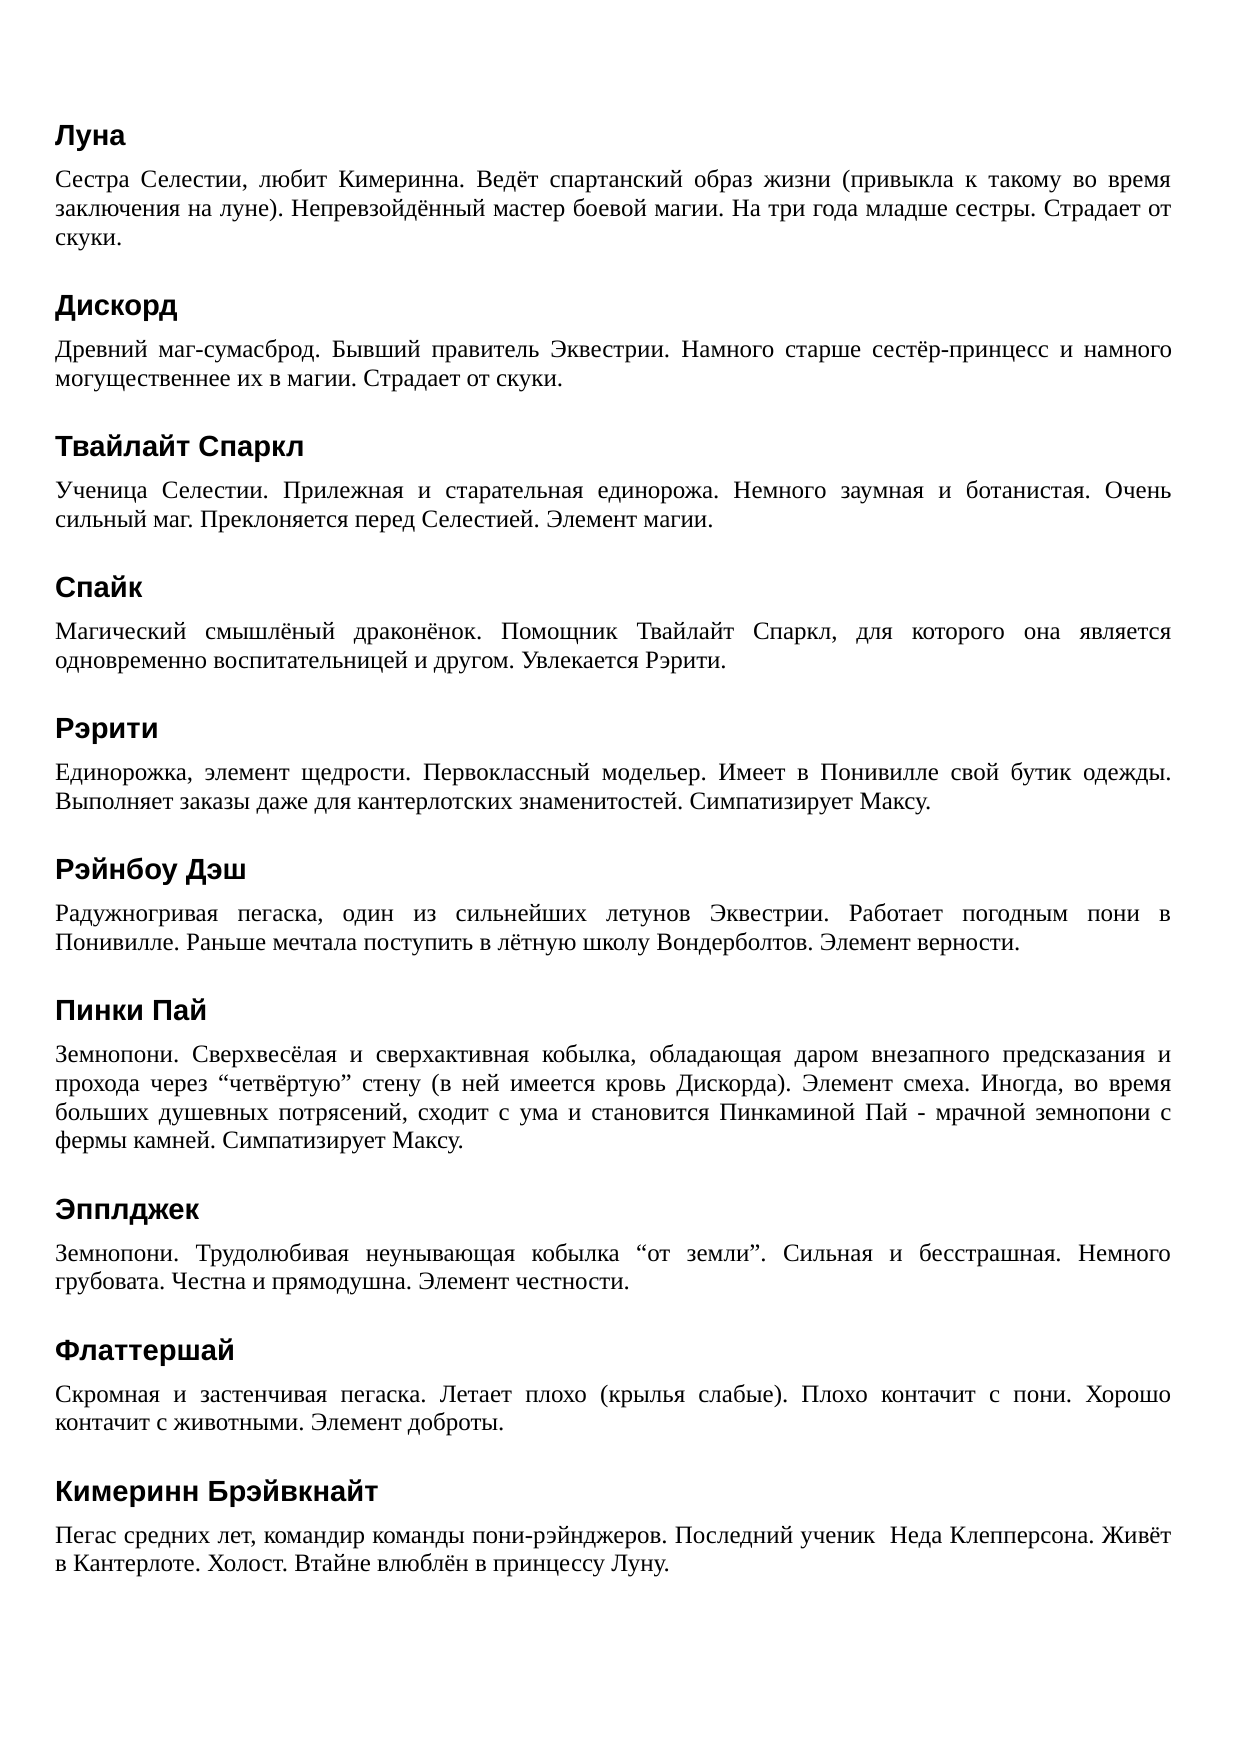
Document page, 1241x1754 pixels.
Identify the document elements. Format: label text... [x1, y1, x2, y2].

text Пегас средних лет, командир команды пони-рэйнджеров. Последний ученик Неда Клепперсона. Живёт в Кантерлоте. Холост. Втайне влюблён в принцессу Луну. [55, 1520, 1172, 1577]
subtitle Твайлайт Спаркл [55, 429, 1172, 462]
text Радужногривая пегаска, один из сильнейших летунов Эквестрии. Работает погодным пони в Понивилле. Раньше мечтала поступить в лётную школу Вондерболтов. Элемент верности. [55, 898, 1172, 956]
subtitle Луна [55, 118, 1172, 152]
text Скромная и застенчивая пегаска. Летает плохо (крылья слабые). Плохо контачит с пони. Хорошо контачит с животными. Элемент доброты. [55, 1379, 1172, 1436]
text Земнопони. Трудолюбивая неунывающая кобылка “от земли”. Сильная и бесстрашная. Немного грубовата. Честна и прямодушна. Элемент честности. [55, 1238, 1172, 1295]
subtitle Кимеринн Брэйвкнайт [55, 1474, 1172, 1507]
subtitle Рэйнбоу Дэш [55, 852, 1172, 886]
text Магический смышлёный драконёнок. Помощник Твайлайт Спаркл, для которого она является одновременно воспитательницей и другом. Увлекается Рэрити. [55, 616, 1172, 673]
subtitle Спайк [55, 570, 1172, 603]
text Ученица Селестии. Прилежная и старательная единорожа. Немного заумная и ботанистая. Очень сильный маг. Преклоняется перед Селестией. Элемент магии. [55, 475, 1172, 532]
subtitle Пинки Пай [55, 993, 1172, 1027]
subtitle Рэрити [55, 711, 1172, 744]
subtitle Флаттершай [55, 1333, 1172, 1366]
text Земнопони. Сверхвесёлая и сверхактивная кобылка, обладающая даром внезапного предсказания и прохода через “четвёртую” стену (в ней имеется кровь Дискорда). Элемент смеха. Иногда, во время больших душевных потрясений, сходит с ума и становится Пинкаминой Пай - мрачной земнопони с фермы камней. Симпатизирует Максу. [55, 1039, 1172, 1154]
text Древний маг-сумасброд. Бывший правитель Эквестрии. Намного старше сестёр-принцесс и намного могущественнее их в магии. Страдает от скуки. [55, 334, 1172, 391]
text Единорожка, элемент щедрости. Первоклассный модельер. Имеет в Понивилле свой бутик одежды. Выполняет заказы даже для кантерлотских знаменитостей. Симпатизирует Максу. [55, 757, 1172, 814]
subtitle Дискорд [55, 288, 1172, 321]
text Сестра Селестии, любит Кимеринна. Ведёт спартанский образ жизни (привыкла к такому во время заключения на луне). Непревзойдённый мастер боевой магии. На три года младше сестры. Страдает от скуки. [55, 164, 1172, 250]
subtitle Эпплджек [55, 1192, 1172, 1225]
